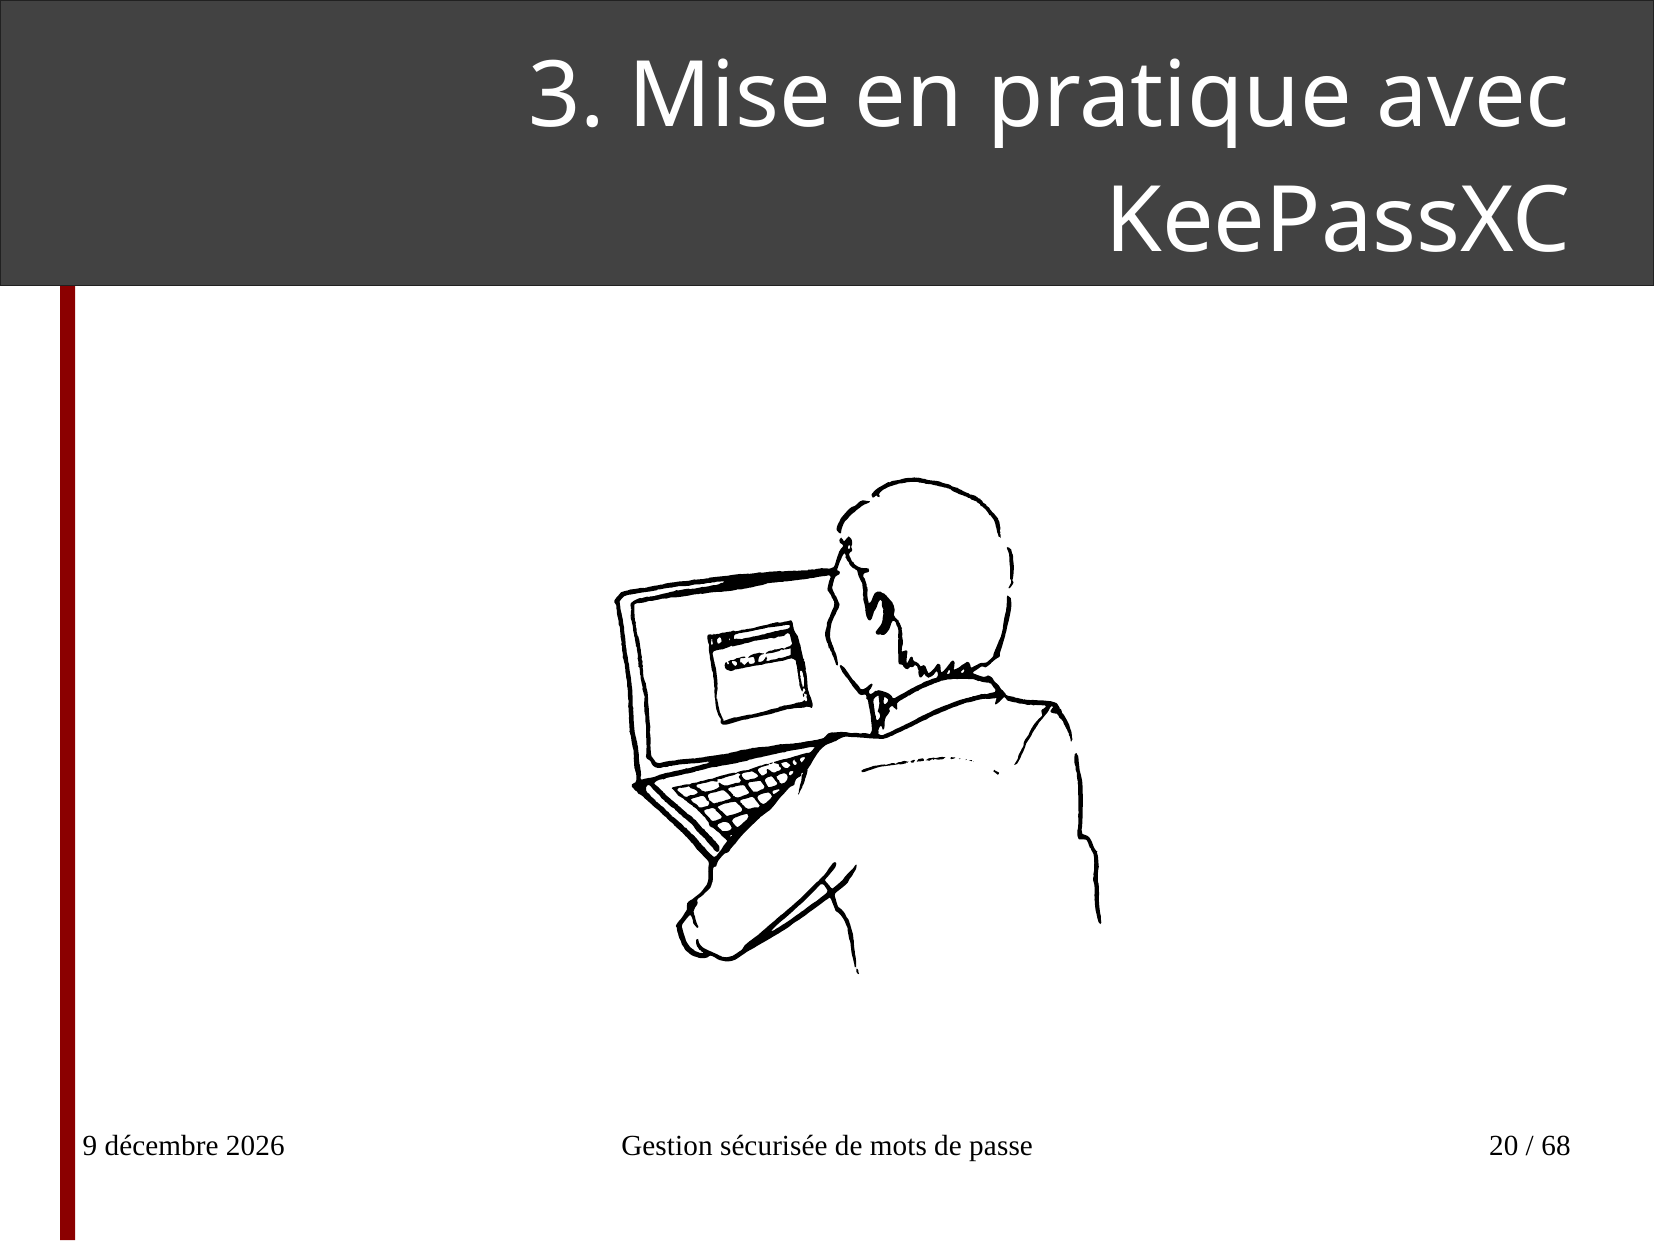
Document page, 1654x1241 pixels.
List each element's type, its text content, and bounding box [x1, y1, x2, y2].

title 3. Mise en pratique avec KeePassXC [82, 27, 1571, 279]
picture [588, 438, 1126, 1006]
